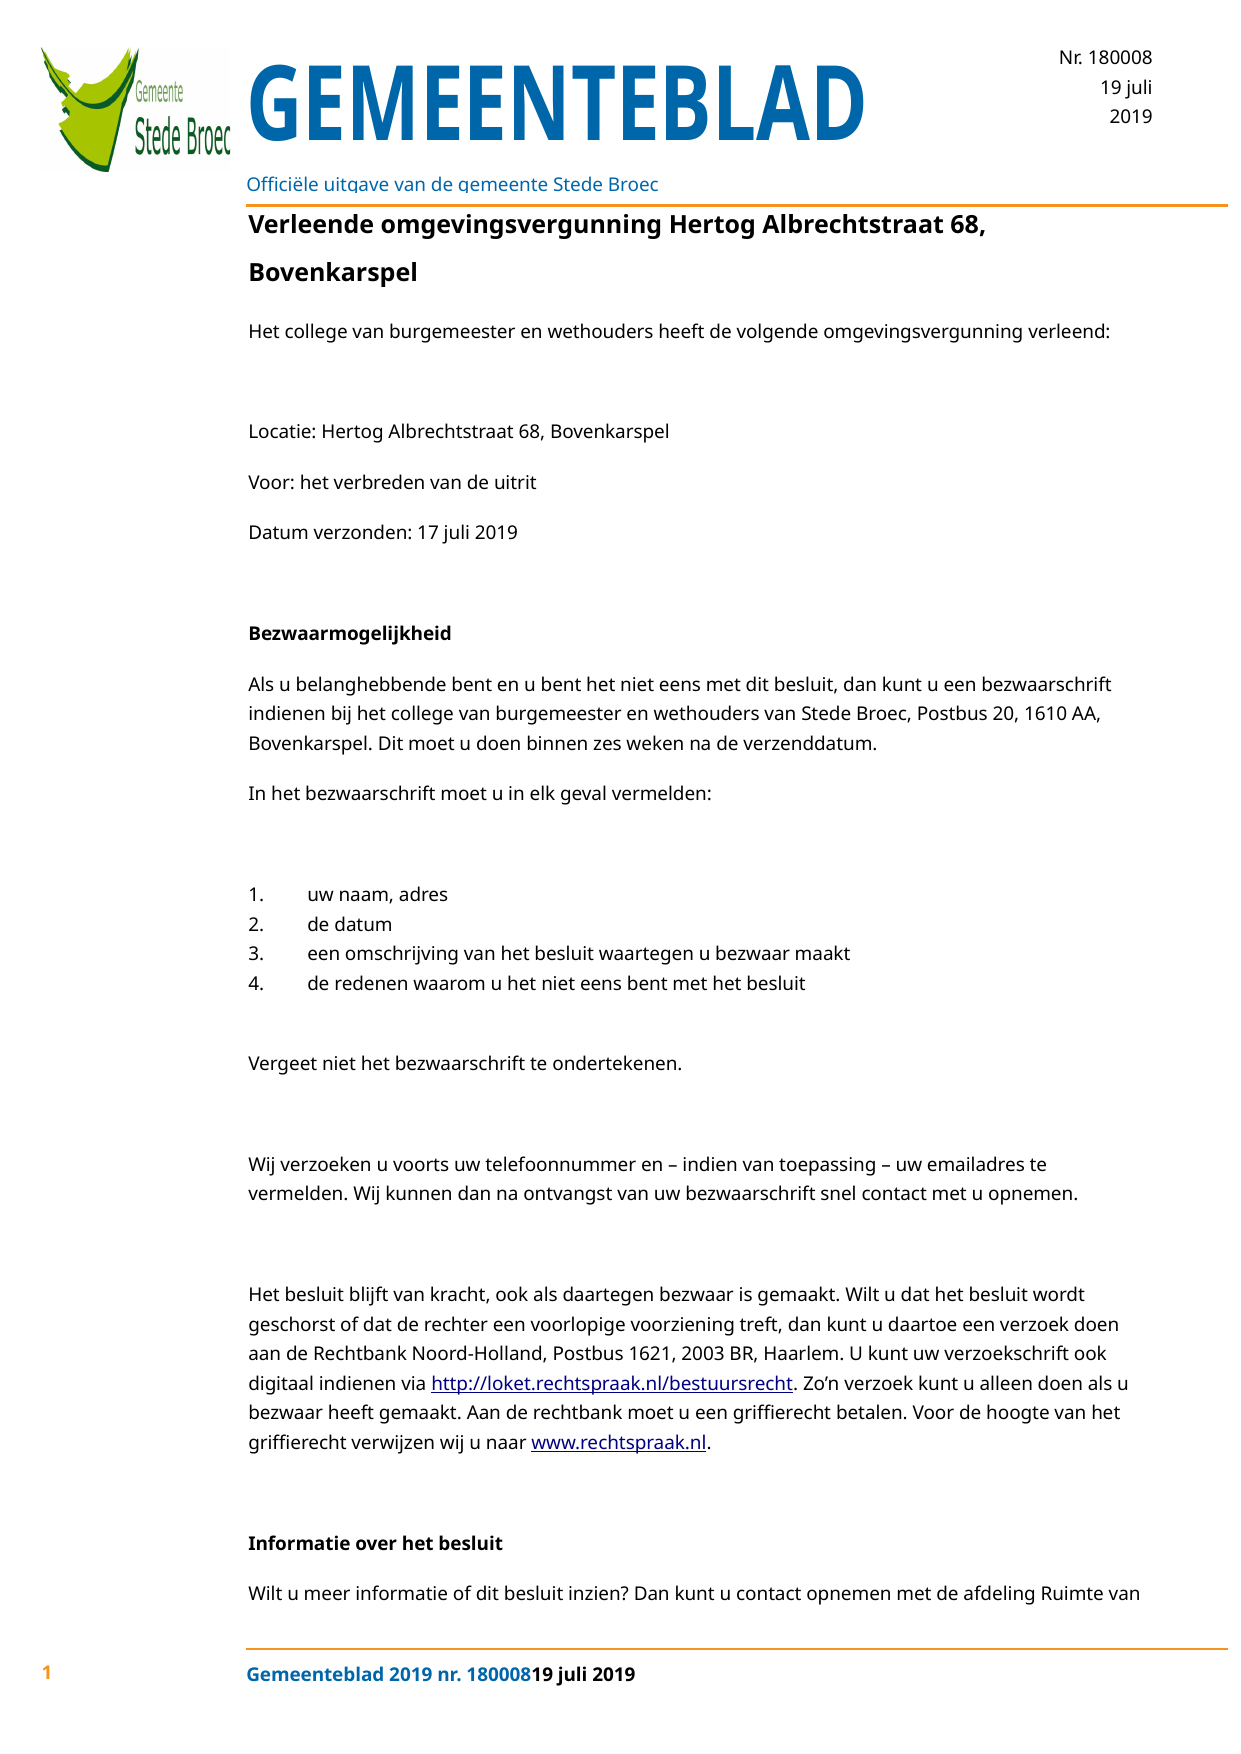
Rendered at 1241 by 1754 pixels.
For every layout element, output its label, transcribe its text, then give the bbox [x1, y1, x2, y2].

list uw naam, adres [248, 881, 1152, 907]
text Informatie over het besluit [248, 1530, 1152, 1556]
text Als u belanghebbende bent en u bent het niet eens met dit besluit, dan kunt u een bezwaarschrift indienen bij het college van burgemeester en wethouders van Stede Broec, Postbus 20, 1610 AA, Bovenkarspel. Dit moet u doen binnen zes weken na de verzenddatum. [248, 671, 1152, 756]
text Verleende omgevingsvergunning Hertog Albrechtstraat 68, Bovenkarspel [248, 207, 1152, 288]
text Locatie: Hertog Albrechtstraat 68, Bovenkarspel [248, 419, 1152, 444]
text Bezwaarmogelijkheid [248, 620, 1152, 646]
text Datum verzonden: 17 juli 2019 [248, 519, 1152, 545]
text Wilt u meer informatie of dit besluit inzien? Dan kunt u contact opnemen met de afdeling Ruimte van [248, 1580, 1152, 1606]
list een omschrijving van het besluit waartegen u bezwaar maakt [248, 940, 1152, 966]
text Wij verzoeken u voorts uw telefoonnummer en – indien van toepassing – uw emailadres te vermelden. Wij kunnen dan na ontvangst van uw bezwaarschrift snel contact met u opnemen. [248, 1151, 1152, 1206]
text In het bezwaarschrift moet u in elk geval vermelden: [248, 780, 1152, 806]
text Het college van burgemeester en wethouders heeft de volgende omgevingsvergunning verleend: [248, 318, 1152, 344]
text Voor: het verbreden van de uitrit [248, 469, 1152, 495]
list de datum [248, 911, 1152, 937]
list de redenen waarom u het niet eens bent met het besluit [248, 970, 1152, 996]
picture [41, 47, 231, 172]
text Vergeet niet het bezwaarschrift te ondertekenen. [248, 1050, 1152, 1076]
text Het besluit blijft van kracht, ook als daartegen bezwaar is gemaakt. Wilt u dat het besluit wordt geschorst of dat de rechter een voorlopige voorziening treft, dan kunt u daartoe een verzoek doen aan de Rechtbank Noord-Holland, Postbus 1621, 2003 BR, Haarlem. U kunt uw verzoekschrift ook digitaal indienen via http://loket.rechtspraak.nl/bestuursrecht. Zo’n verzoek kunt u alleen doen als u bezwaar heeft gemaakt. Aan de rechtbank moet u een griffierecht betalen. Voor de hoogte van het griffierecht verwijzen wij u naar www.rechtspraak.nl. [248, 1281, 1152, 1455]
